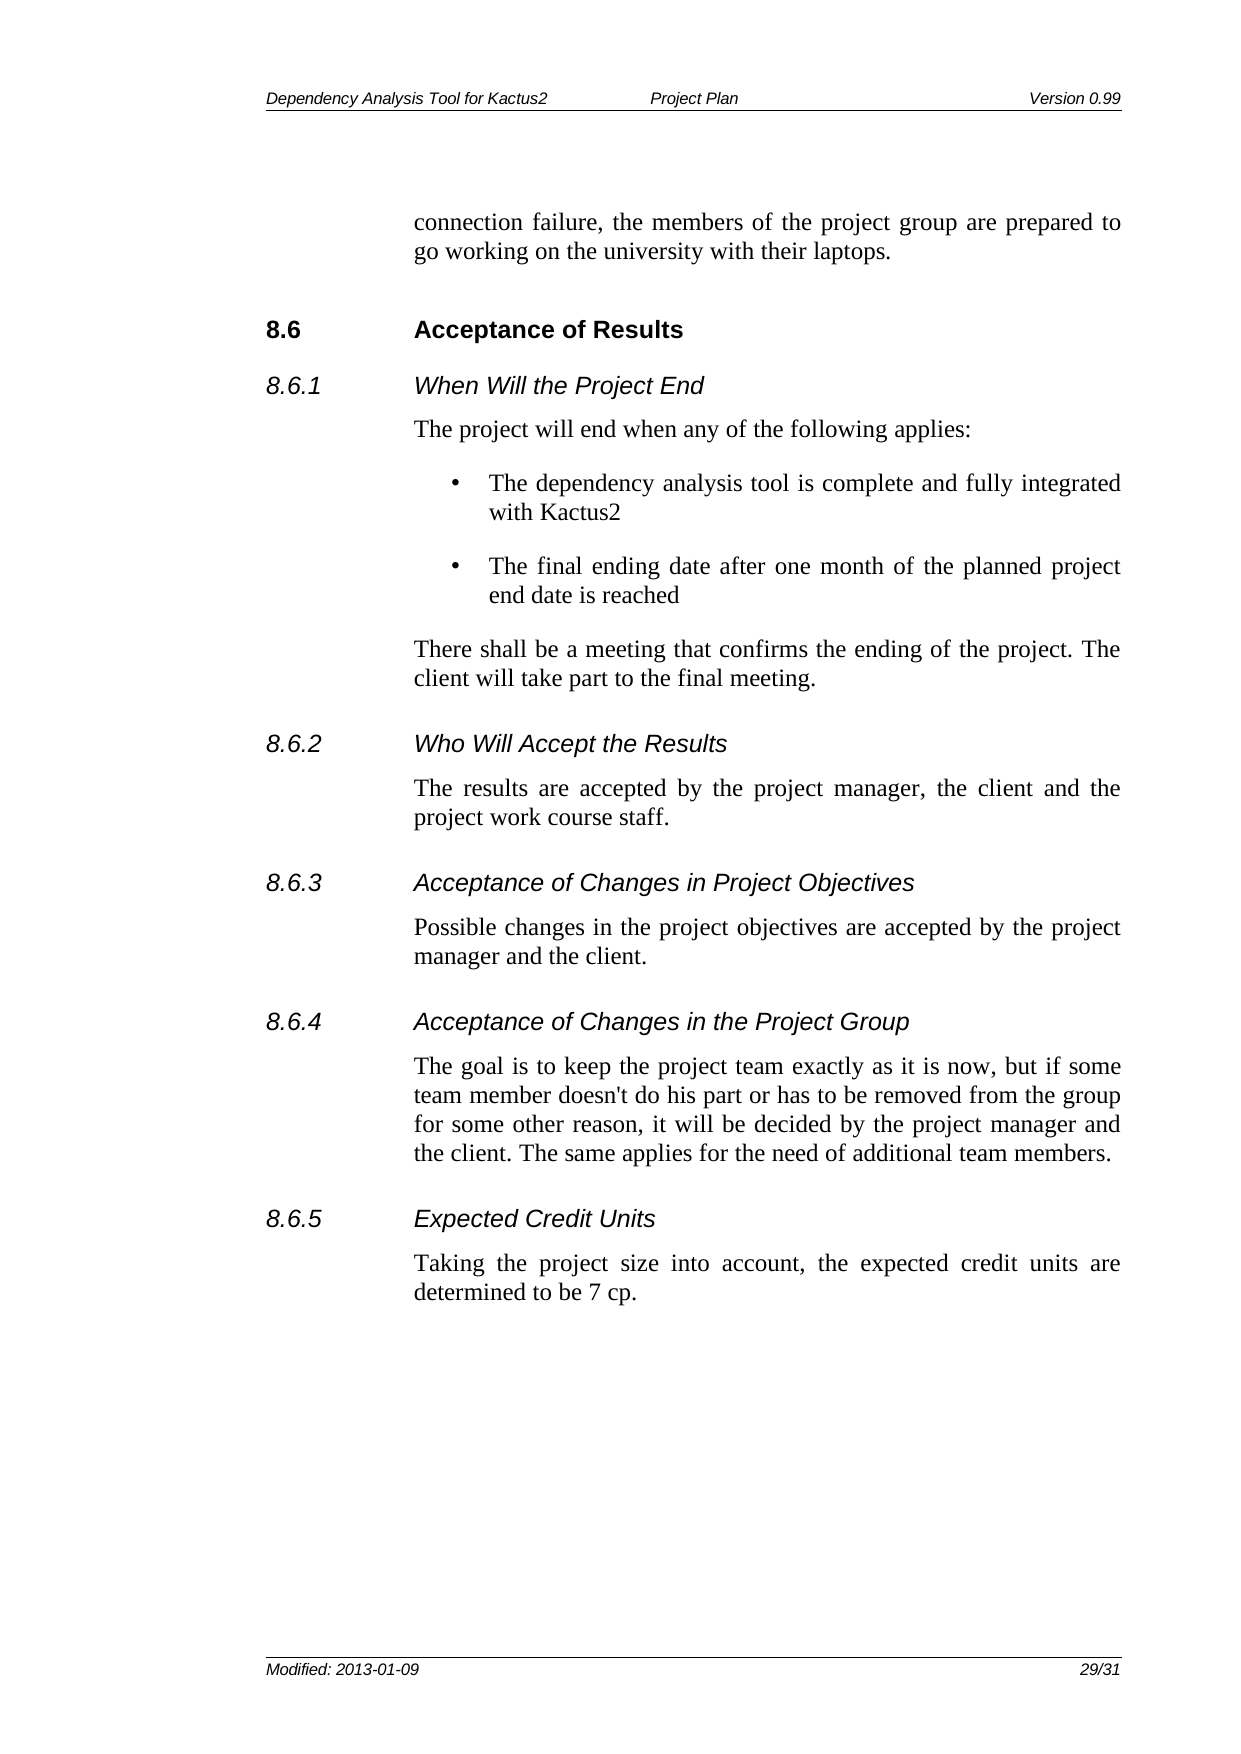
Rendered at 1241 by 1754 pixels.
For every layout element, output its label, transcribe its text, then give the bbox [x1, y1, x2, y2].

text The goal is to keep the project team exactly as it is now, but if some team member doesn't do his part or has to be removed from the group for some other reason, it will be decided by the project manager and the client. The same applies for the need of additional team members. [413, 1051, 1122, 1167]
text connection failure, the members of the project group are prepared to go working on the university with their laptops. [413, 207, 1122, 265]
list The final ending date after one month of the planned project end date is reached [451, 551, 1122, 609]
subtitle Acceptance of Results [266, 315, 1122, 344]
subtitle Acceptance of Changes in Project Objectives [266, 868, 1122, 897]
text The project will end when any of the following applies: [413, 414, 1122, 443]
list The dependency analysis tool is complete and fully integrated with Kactus2 [451, 468, 1122, 526]
subtitle Acceptance of Changes in the Project Group [266, 1007, 1122, 1036]
text Taking the project size into account, the expected credit units are determined to be 7 cp. [413, 1248, 1122, 1306]
subtitle Who Will Accept the Results [266, 729, 1122, 758]
subtitle When Will the Project End [266, 371, 1122, 400]
subtitle Expected Credit Units [266, 1204, 1122, 1233]
text The results are accepted by the project manager, the client and the project work course staff. [413, 773, 1122, 831]
text There shall be a meeting that confirms the ending of the project. The client will take part to the final meeting. [413, 634, 1122, 692]
text Possible changes in the project objectives are accepted by the project manager and the client. [413, 912, 1122, 970]
